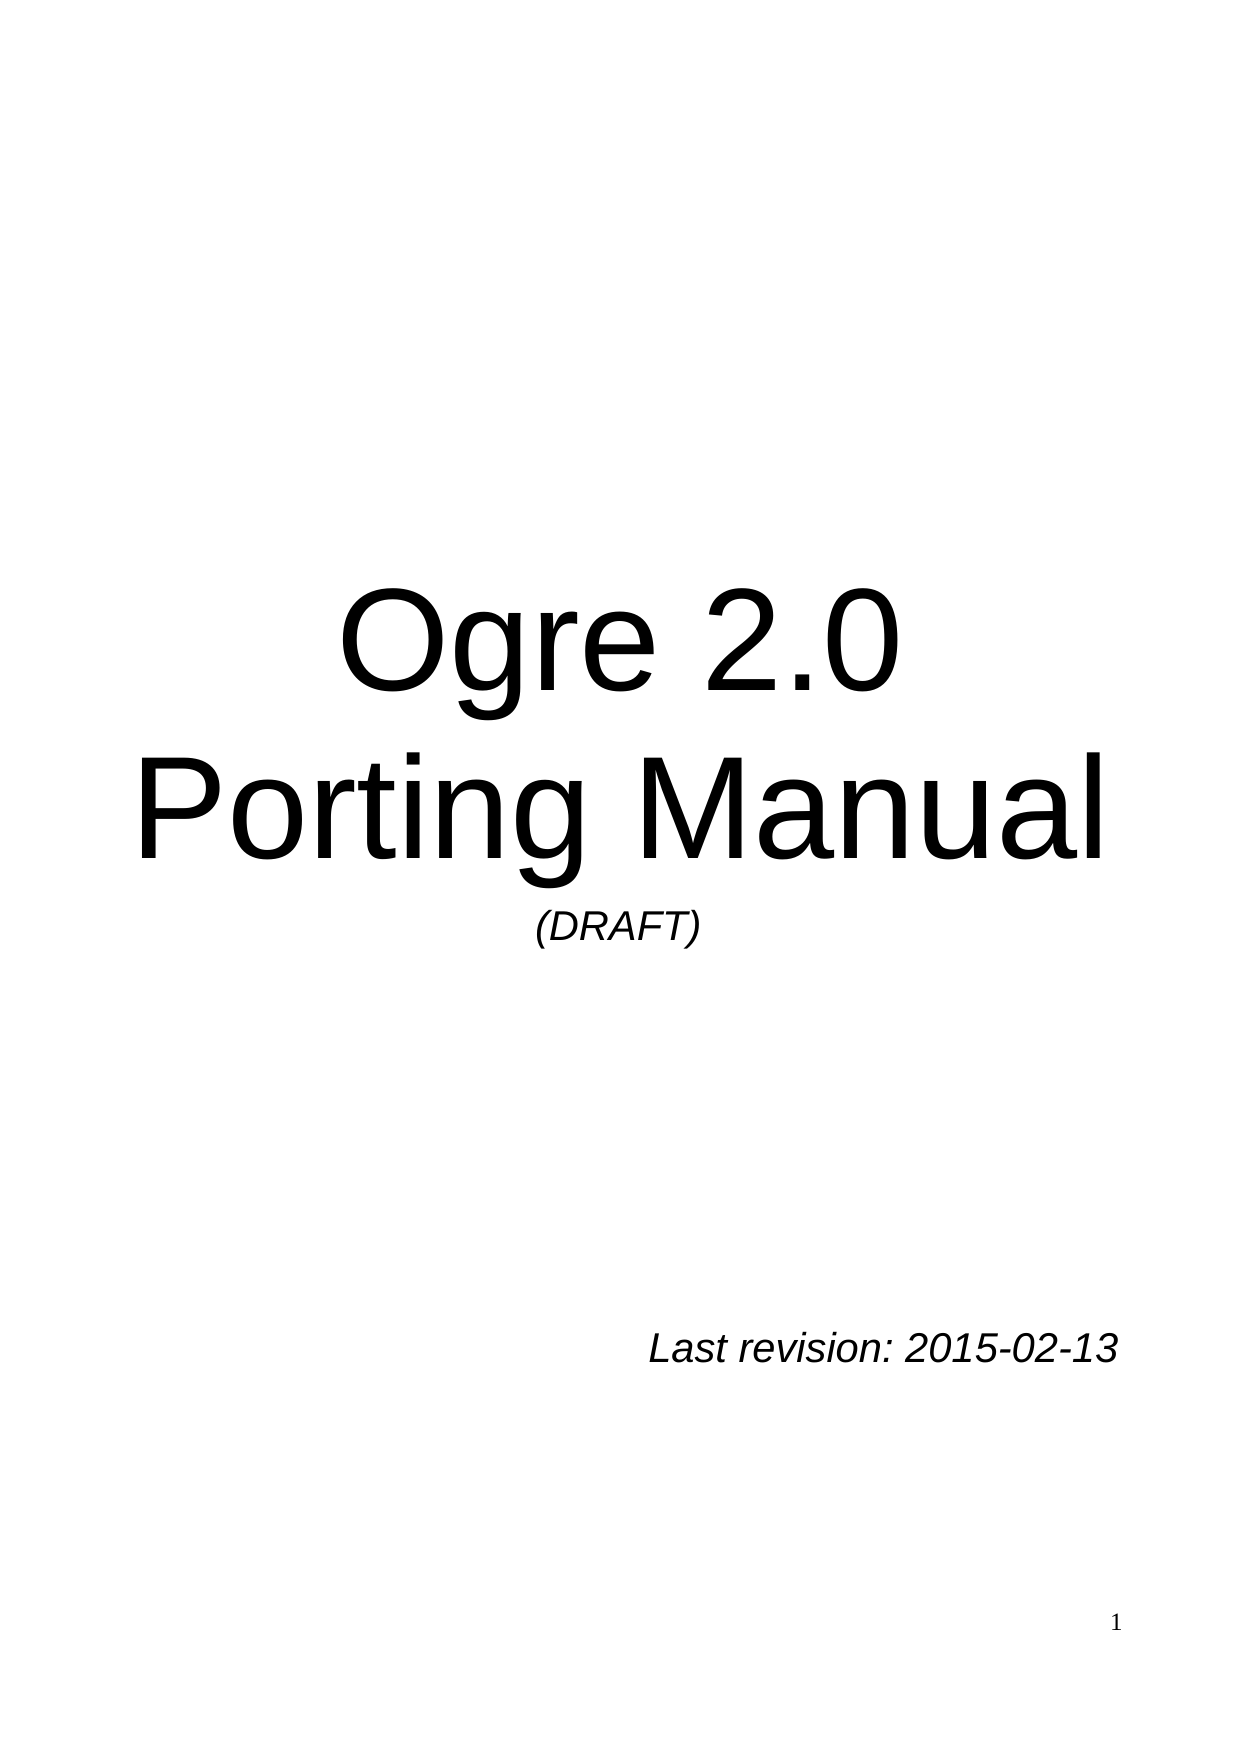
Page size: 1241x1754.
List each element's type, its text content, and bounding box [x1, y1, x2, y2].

text Last revision: 2015-02-13 [118, 1323, 1122, 1371]
subtitle Ogre 2.0 Porting Manual [118, 553, 1122, 889]
text (DRAFT) [118, 901, 1122, 949]
